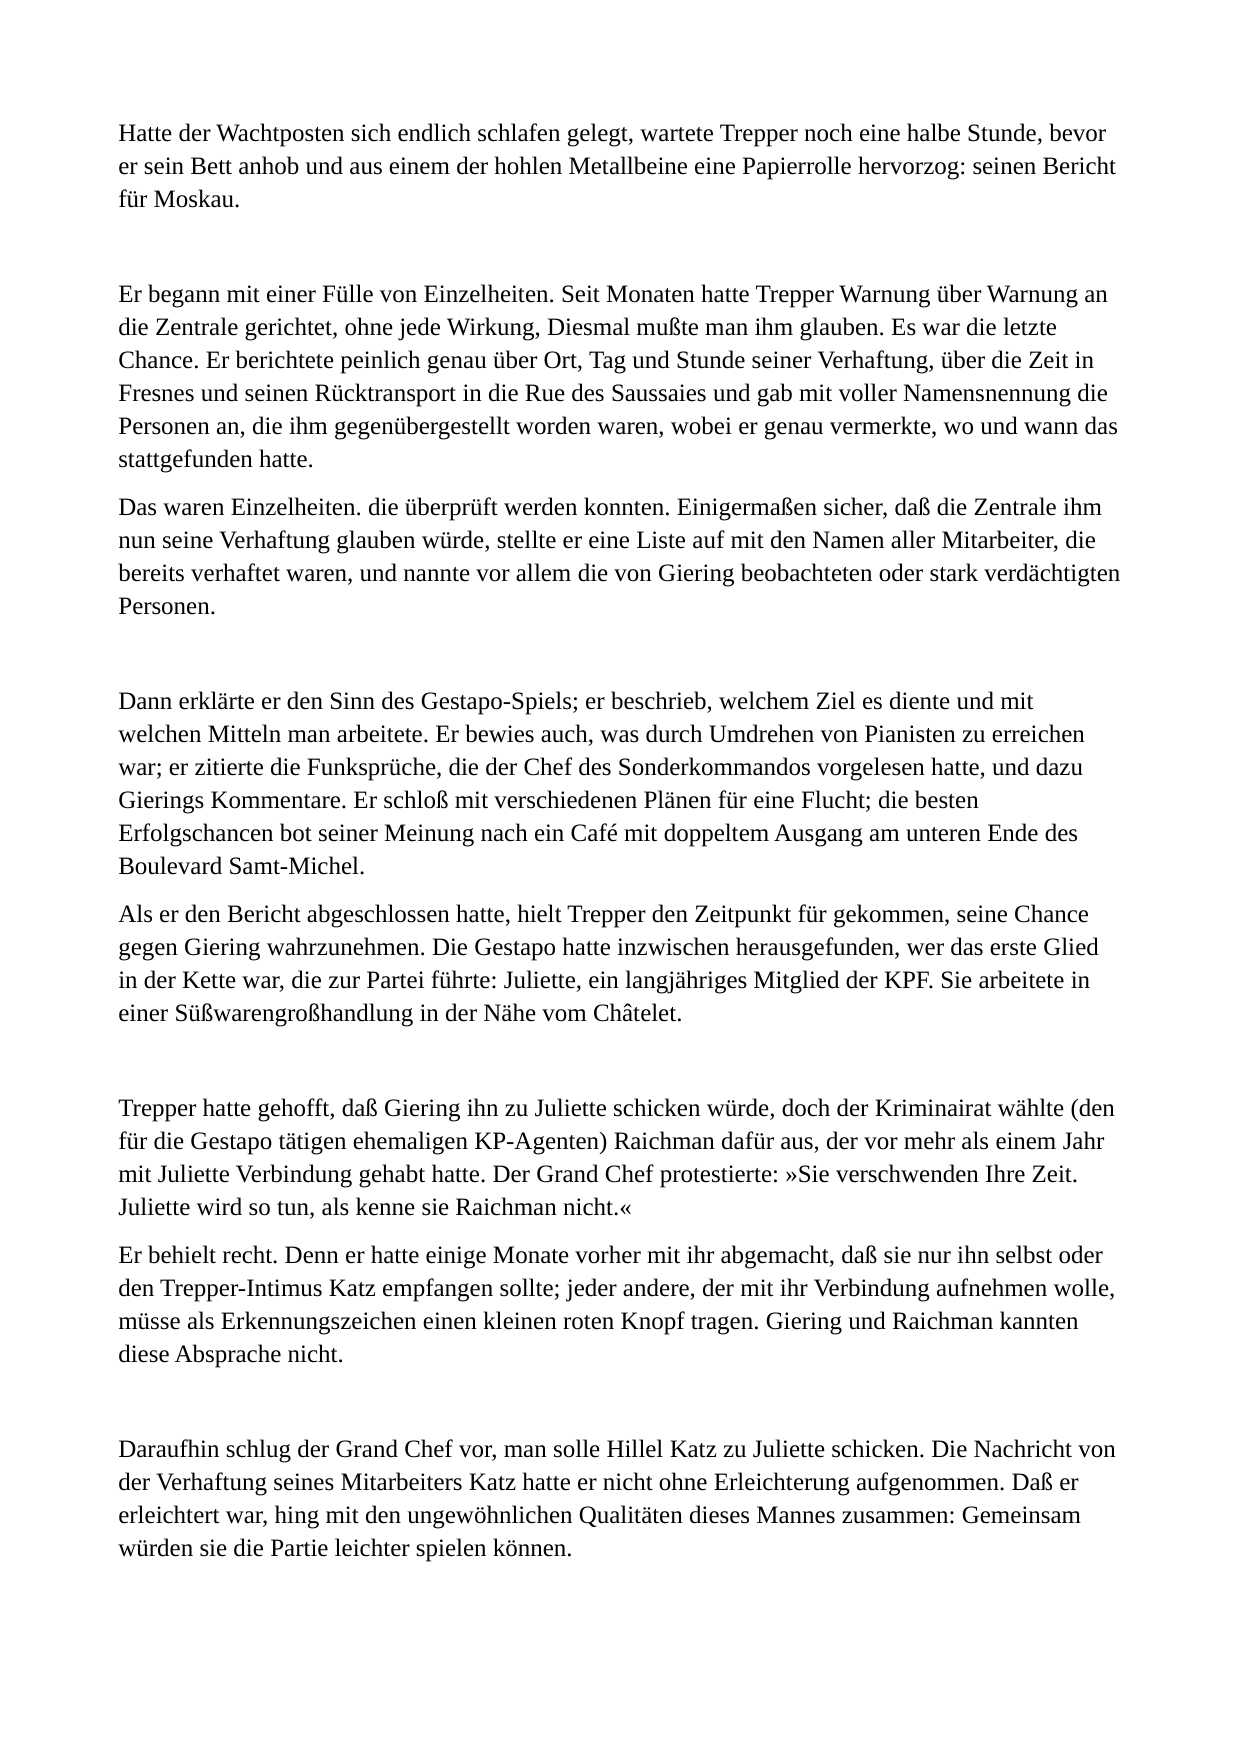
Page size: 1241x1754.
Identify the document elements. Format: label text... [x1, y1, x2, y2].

text Dann erklärte er den Sinn des Gestapo-Spiels; er beschrieb, welchem Ziel es diente und mit welchen Mitteln man arbeitete. Er bewies auch, was durch Umdrehen von Pianisten zu erreichen war; er zitierte die Funksprüche, die der Chef des Sonderkommandos vorgelesen hatte, und dazu Gierings Kommentare. Er schloß mit verschiedenen Plänen für eine Flucht; die besten Erfolgschancen bot seiner Meinung nach ein Café mit doppeltem Ausgang am unteren Ende des Boulevard Samt-Michel. [118, 686, 1122, 880]
text Hatte der Wachtposten sich endlich schlafen gelegt, wartete Trepper noch eine halbe Stunde, bevor er sein Bett anhob und aus einem der hohlen Metallbeine eine Papierrolle hervorzog: seinen Bericht für Moskau. [118, 118, 1122, 213]
text Er behielt recht. Denn er hatte einige Monate vorher mit ihr abgemacht, daß sie nur ihn selbst oder den Trepper-Intimus Katz empfangen sollte; jeder andere, der mit ihr Verbindung aufnehmen wolle, müsse als Erkennungszeichen einen kleinen roten Knopf tragen. Giering und Raichman kannten diese Absprache nicht. [118, 1240, 1122, 1368]
text Das waren Einzelheiten. die überprüft werden konnten. Einigermaßen sicher, daß die Zentrale ihm nun seine Verhaftung glauben würde, stellte er eine Liste auf mit den Namen aller Mitarbeiter, die bereits verhaftet waren, und nannte vor allem die von Giering beobachteten oder stark verdächtigten Personen. [118, 492, 1122, 620]
text Er begann mit einer Fülle von Einzelheiten. Seit Monaten hatte Trepper Warnung über Warnung an die Zentrale gerichtet, ohne jede Wirkung, Diesmal mußte man ihm glauben. Es war die letzte Chance. Er berichtete peinlich genau über Ort, Tag und Stunde seiner Verhaftung, über die Zeit in Fresnes und seinen Rücktransport in die Rue des Saussaies und gab mit voller Namensnennung die Personen an, die ihm gegenübergestellt worden waren, wobei er genau vermerkte, wo und wann das stattgefunden hatte. [118, 279, 1122, 473]
text Trepper hatte gehofft, daß Giering ihn zu Juliette schicken würde, doch der Kriminairat wählte (den für die Gestapo tätigen ehemaligen KP-Agenten) Raichman dafür aus, der vor mehr als einem Jahr mit Juliette Verbindung gehabt hatte. Der Grand Chef protestierte: »Sie verschwenden Ihre Zeit. Juliette wird so tun, als kenne sie Raichman nicht.« [118, 1093, 1122, 1221]
text Daraufhin schlug der Grand Chef vor, man solle Hillel Katz zu Juliette schicken. Die Nachricht von der Verhaftung seines Mitarbeiters Katz hatte er nicht ohne Erleichterung aufgenommen. Daß er erleichtert war, hing mit den ungewöhnlichen Qualitäten dieses Mannes zusammen: Gemeinsam würden sie die Partie leichter spielen können. [118, 1434, 1122, 1562]
text Als er den Bericht abgeschlossen hatte, hielt Trepper den Zeitpunkt für gekommen, seine Chance gegen Giering wahrzunehmen. Die Gestapo hatte inzwischen herausgefunden, wer das erste Glied in der Kette war, die zur Partei führte: Juliette, ein langjähriges Mitglied der KPF. Sie arbeitete in einer Süßwarengroßhandlung in der Nähe vom Châtelet. [118, 899, 1122, 1027]
